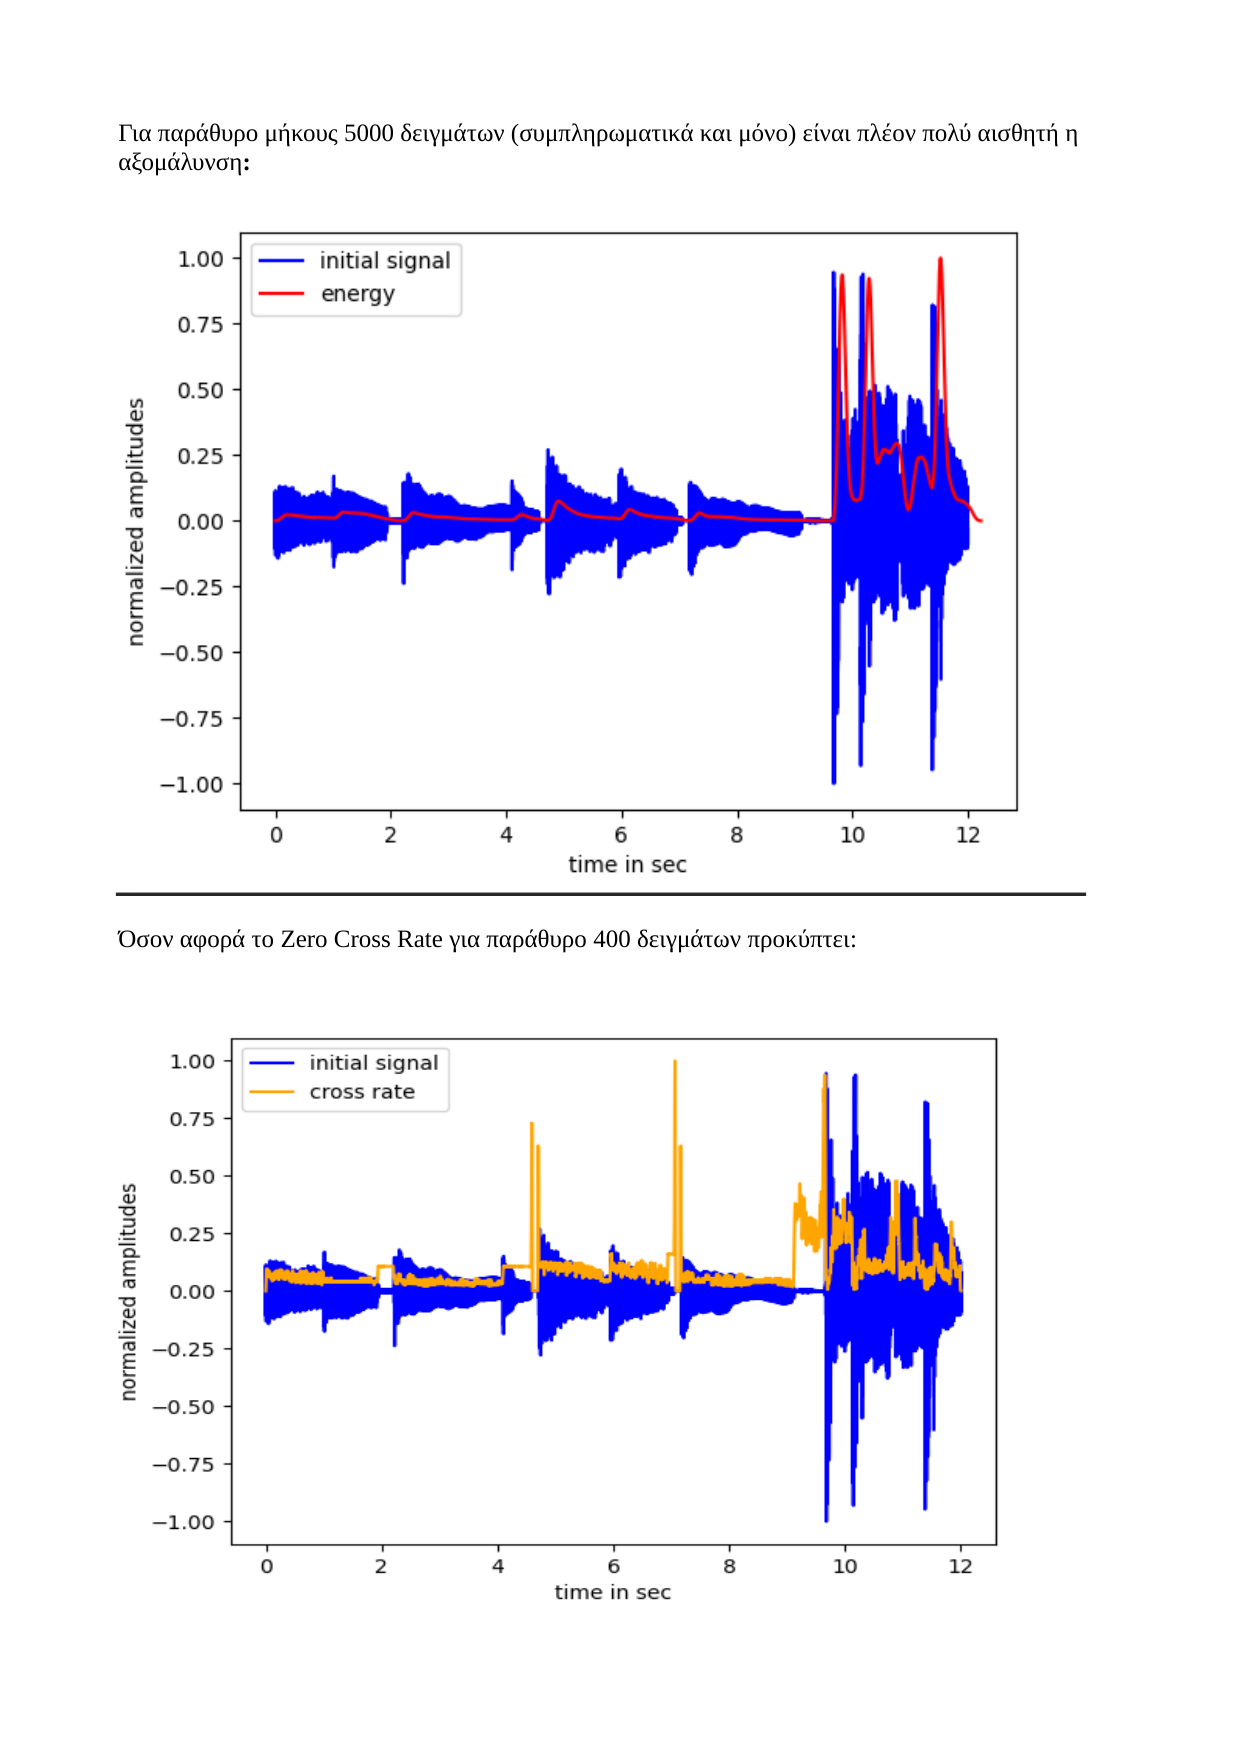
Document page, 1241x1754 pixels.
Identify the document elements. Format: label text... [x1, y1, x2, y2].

text Όσον αφορά το Zero Cross Rate για παράθυρο 400 δειγμάτων προκύπτει: [118, 924, 1122, 953]
picture [115, 192, 1087, 896]
picture [111, 1011, 1073, 1613]
text Για παράθυρο μήκους 5000 δειγμάτων (συμπληρωματικά και μόνο) είναι πλέον πολύ αισθητή η αξομάλυνση: [118, 118, 1122, 176]
